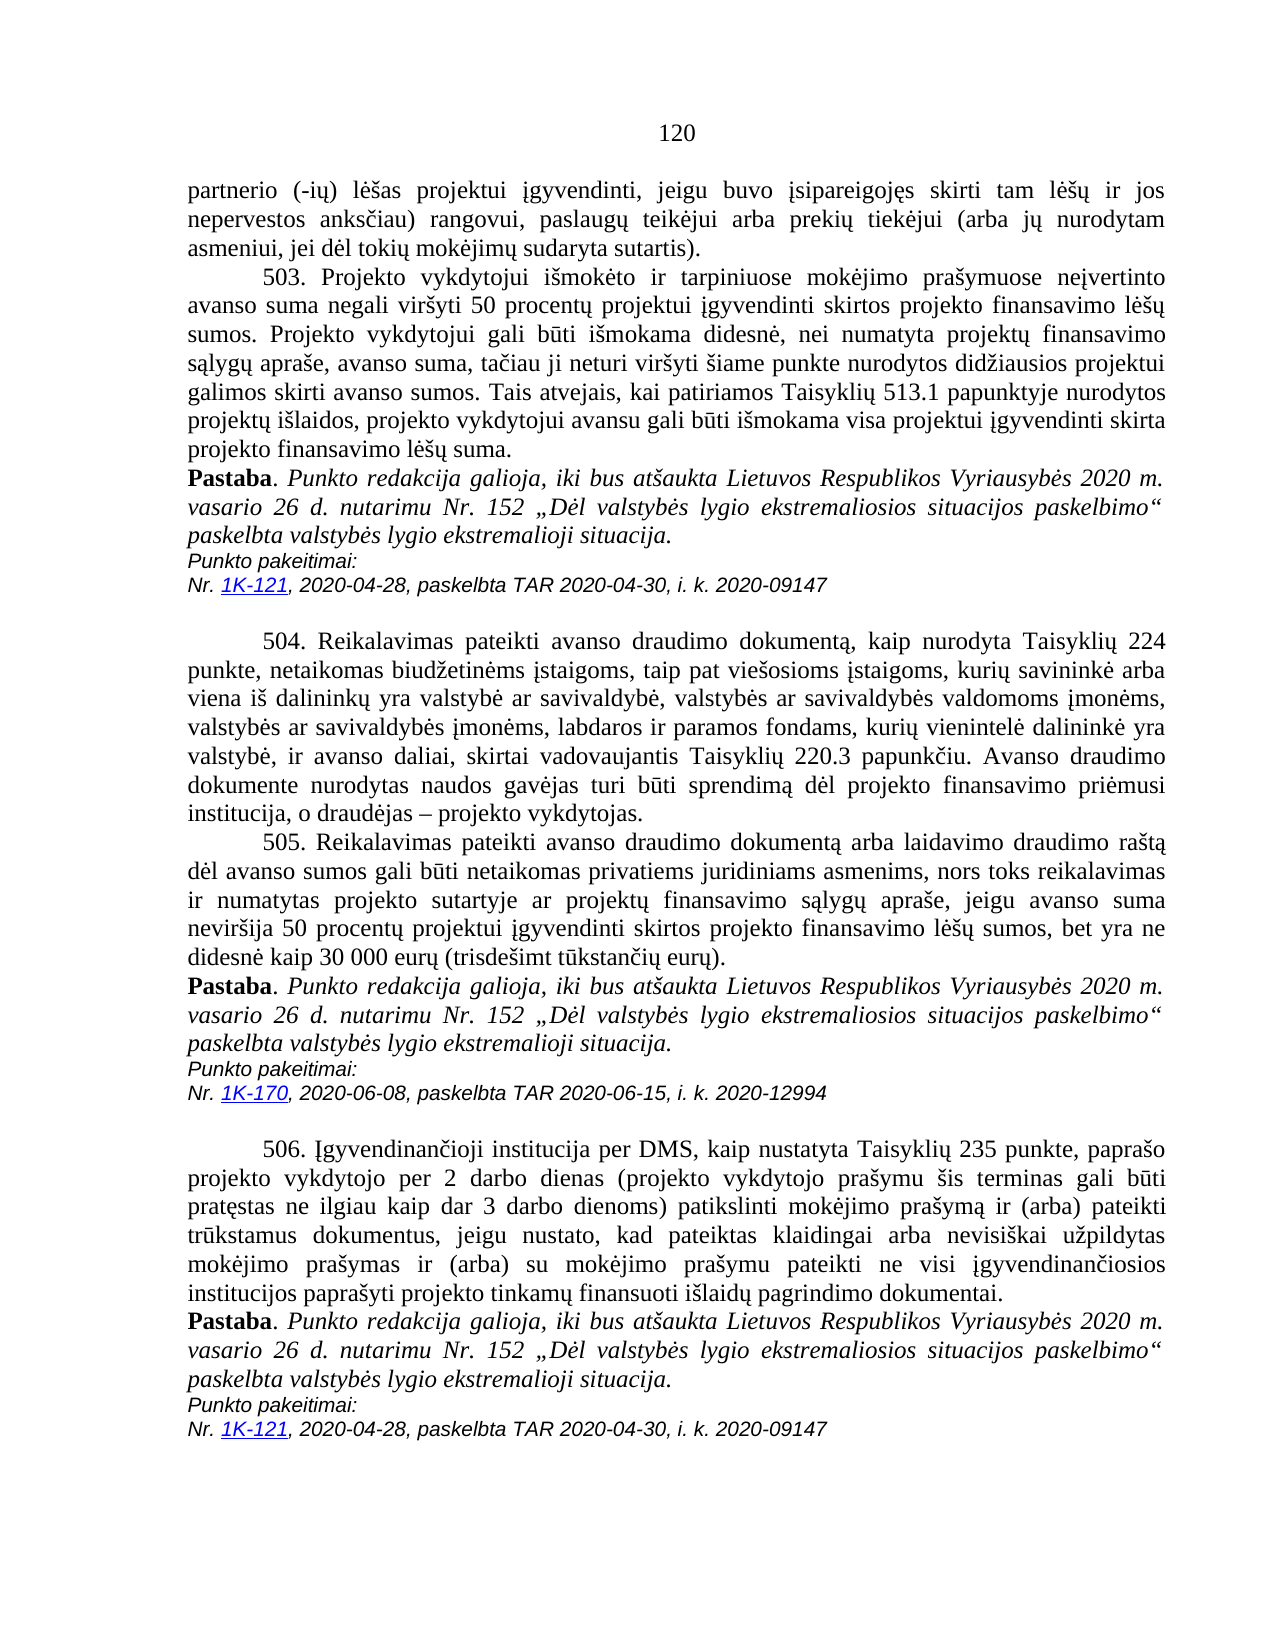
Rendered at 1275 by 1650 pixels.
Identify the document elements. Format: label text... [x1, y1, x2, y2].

text Pastaba. Punkto redakcija galioja, iki bus atšaukta Lietuvos Respublikos Vyriausybės 2020 m. vasario 26 d. nutarimu Nr. 152 „Dėl valstybės lygio ekstremaliosios situacijos paskelbimo“ paskelbta valstybės lygio ekstremalioji situacija. [187, 1306, 1167, 1393]
text partnerio (-ių) lėšas projektui įgyvendinti, jeigu buvo įsipareigojęs skirti tam lėšų ir jos nepervestos anksčiau) rangovui, paslaugų teikėjui arba prekių tiekėjui (arba jų nurodytam asmeniui, jei dėl tokių mokėjimų sudaryta sutartis). [187, 176, 1167, 262]
text 506. Įgyvendinančioji institucija per DMS, kaip nustatyta Taisyklių 235 punkte, paprašo projekto vykdytojo per 2 darbo dienas (projekto vykdytojo prašymu šis terminas gali būti pratęstas ne ilgiau kaip dar 3 darbo dienoms) patikslinti mokėjimo prašymą ir (arba) pateikti trūkstamus dokumentus, jeigu nustato, kad pateiktas klaidingai arba nevisiškai užpildytas mokėjimo prašymas ir (arba) su mokėjimo prašymu pateikti ne visi įgyvendinančiosios institucijos paprašyti projekto tinkamų finansuoti išlaidų pagrindimo dokumentai. [187, 1134, 1167, 1306]
text Pastaba. Punkto redakcija galioja, iki bus atšaukta Lietuvos Respublikos Vyriausybės 2020 m. vasario 26 d. nutarimu Nr. 152 „Dėl valstybės lygio ekstremaliosios situacijos paskelbimo“ paskelbta valstybės lygio ekstremalioji situacija. [187, 463, 1167, 549]
text 503. Projekto vykdytojui išmokėto ir tarpiniuose mokėjimo prašymuose neįvertinto avanso suma negali viršyti 50 procentų projektui įgyvendinti skirtos projekto finansavimo lėšų sumos. Projekto vykdytojui gali būti išmokama didesnė, nei numatyta projektų finansavimo sąlygų apraše, avanso suma, tačiau ji neturi viršyti šiame punkte nurodytos didžiausios projektui galimos skirti avanso sumos. Tais atvejais, kai patiriamos Taisyklių 513.1 papunktyje nurodytos projektų išlaidos, projekto vykdytojui avansu gali būti išmokama visa projektui įgyvendinti skirta projekto finansavimo lėšų suma. [187, 262, 1167, 463]
text Nr. 1K-121, 2020-04-28, paskelbta TAR 2020-04-30, i. k. 2020-09147 [187, 1417, 1167, 1441]
text Pastaba. Punkto redakcija galioja, iki bus atšaukta Lietuvos Respublikos Vyriausybės 2020 m. vasario 26 d. nutarimu Nr. 152 „Dėl valstybės lygio ekstremaliosios situacijos paskelbimo“ paskelbta valstybės lygio ekstremalioji situacija. [187, 971, 1167, 1057]
text Nr. 1K-170, 2020-06-08, paskelbta TAR 2020-06-15, i. k. 2020-12994 [187, 1081, 1167, 1105]
text Punkto pakeitimai: [187, 549, 1167, 573]
text Punkto pakeitimai: [187, 1057, 1167, 1081]
text 505. Reikalavimas pateikti avanso draudimo dokumentą arba laidavimo draudimo raštą dėl avanso sumos gali būti netaikomas privatiems juridiniams asmenims, nors toks reikalavimas ir numatytas projekto sutartyje ar projektų finansavimo sąlygų apraše, jeigu avanso suma neviršija 50 procentų projektui įgyvendinti skirtos projekto finansavimo lėšų sumos, bet yra ne didesnė kaip 30 000 eurų (trisdešimt tūkstančių eurų). [187, 827, 1167, 971]
text 504. Reikalavimas pateikti avanso draudimo dokumentą, kaip nurodyta Taisyklių 224 punkte, netaikomas biudžetinėms įstaigoms, taip pat viešosioms įstaigoms, kurių savininkė arba viena iš dalininkų yra valstybė ar savivaldybė, valstybės ar savivaldybės valdomoms įmonėms, valstybės ar savivaldybės įmonėms, labdaros ir paramos fondams, kurių vienintelė dalininkė yra valstybė, ir avanso daliai, skirtai vadovaujantis Taisyklių 220.3 papunkčiu. Avanso draudimo dokumente nurodytas naudos gavėjas turi būti sprendimą dėl projekto finansavimo priėmusi institucija, o draudėjas – projekto vykdytojas. [187, 626, 1167, 827]
text Nr. 1K-121, 2020-04-28, paskelbta TAR 2020-04-30, i. k. 2020-09147 [187, 573, 1167, 597]
text Punkto pakeitimai: [187, 1393, 1167, 1417]
